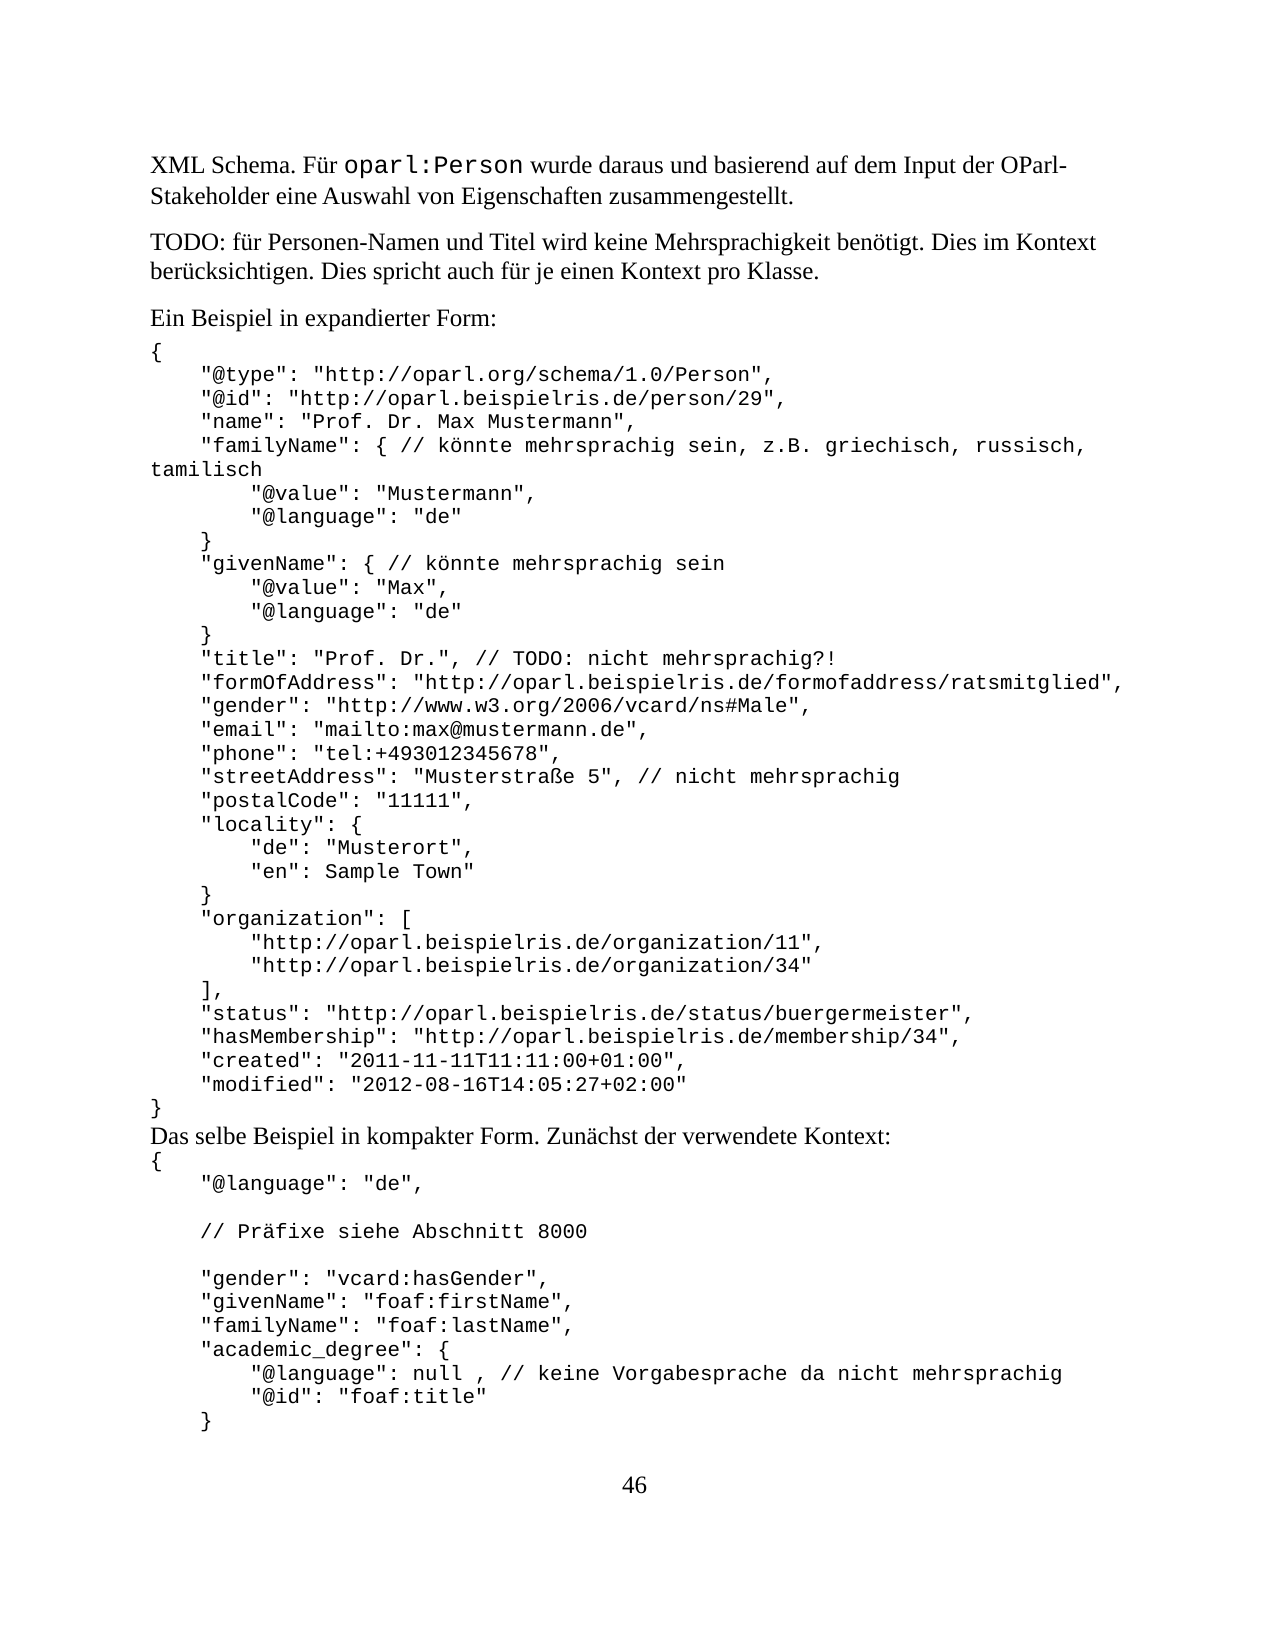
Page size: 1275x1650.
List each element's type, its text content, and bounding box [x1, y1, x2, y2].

text "postalCode": "11111", [150, 790, 1125, 813]
text "modified": "2012-08-16T14:05:27+02:00" [150, 1074, 1125, 1097]
text "formOfAddress": "http://oparl.beispielris.de/formofaddress/ratsmitglied", [150, 672, 1125, 695]
text "created": "2011-11-11T11:11:00+01:00", [150, 1050, 1125, 1074]
text // Präfixe siehe Abschnitt 8000 [150, 1221, 1125, 1244]
text "@language": "de" [150, 506, 1125, 530]
text "@id": "foaf:title" [150, 1386, 1125, 1410]
text { [150, 341, 1125, 364]
text "status": "http://oparl.beispielris.de/status/buergermeister", [150, 1003, 1125, 1026]
text } [150, 530, 1125, 553]
text "title": "Prof. Dr.", // TODO: nicht mehrsprachig?! [150, 648, 1125, 672]
text ], [150, 979, 1125, 1003]
text "familyName": "foaf:lastName", [150, 1315, 1125, 1339]
text "@language": null , // keine Vorgabesprache da nicht mehrsprachig [150, 1362, 1125, 1386]
text "de": "Musterort", [150, 837, 1125, 861]
text "organization": [ [150, 908, 1125, 932]
text Das selbe Beispiel in kompakter Form. Zunächst der verwendete Kontext: [150, 1121, 1125, 1150]
text "@type": "http://oparl.org/schema/1.0/Person", [150, 364, 1125, 388]
text "http://oparl.beispielris.de/organization/11", [150, 932, 1125, 955]
text "academic_degree": { [150, 1339, 1125, 1362]
text "gender": "http://www.w3.org/2006/vcard/ns#Male", [150, 695, 1125, 719]
text { [150, 1150, 1125, 1173]
text "@value": "Mustermann", [150, 482, 1125, 506]
text "email": "mailto:max@mustermann.de", [150, 719, 1125, 743]
text "familyName": { // könnte mehrsprachig sein, z.B. griechisch, russisch, tamilisch [150, 435, 1125, 482]
text "locality": { [150, 813, 1125, 837]
text "name": "Prof. Dr. Max Mustermann", [150, 412, 1125, 435]
text "givenName": "foaf:firstName", [150, 1292, 1125, 1315]
text "en": Sample Town" [150, 861, 1125, 884]
text "@language": "de", [150, 1173, 1125, 1197]
text TODO: für Personen-Namen und Titel wird keine Mehrsprachigkeit benötigt. Dies im Kontext berücksichtigen. Dies spricht auch für je einen Kontext pro Klasse. [150, 227, 1125, 285]
text "gender": "vcard:hasGender", [150, 1268, 1125, 1292]
text "phone": "tel:+493012345678", [150, 743, 1125, 766]
text "givenName": { // könnte mehrsprachig sein [150, 553, 1125, 577]
text } [150, 624, 1125, 648]
text XML Schema. Für oparl:Person wurde daraus und basierend auf dem Input der OParl-Stakeholder eine Auswahl von Eigenschaften zusammengestellt. [150, 150, 1125, 209]
text } [150, 1097, 1125, 1121]
text "@language": "de" [150, 601, 1125, 624]
text } [150, 1410, 1125, 1433]
text "@id": "http://oparl.beispielris.de/person/29", [150, 388, 1125, 412]
text "streetAddress": "Musterstraße 5", // nicht mehrsprachig [150, 766, 1125, 790]
text } [150, 884, 1125, 908]
text Ein Beispiel in expandierter Form: [150, 303, 1125, 332]
text "@value": "Max", [150, 577, 1125, 601]
text "http://oparl.beispielris.de/organization/34" [150, 955, 1125, 979]
text "hasMembership": "http://oparl.beispielris.de/membership/34", [150, 1026, 1125, 1050]
